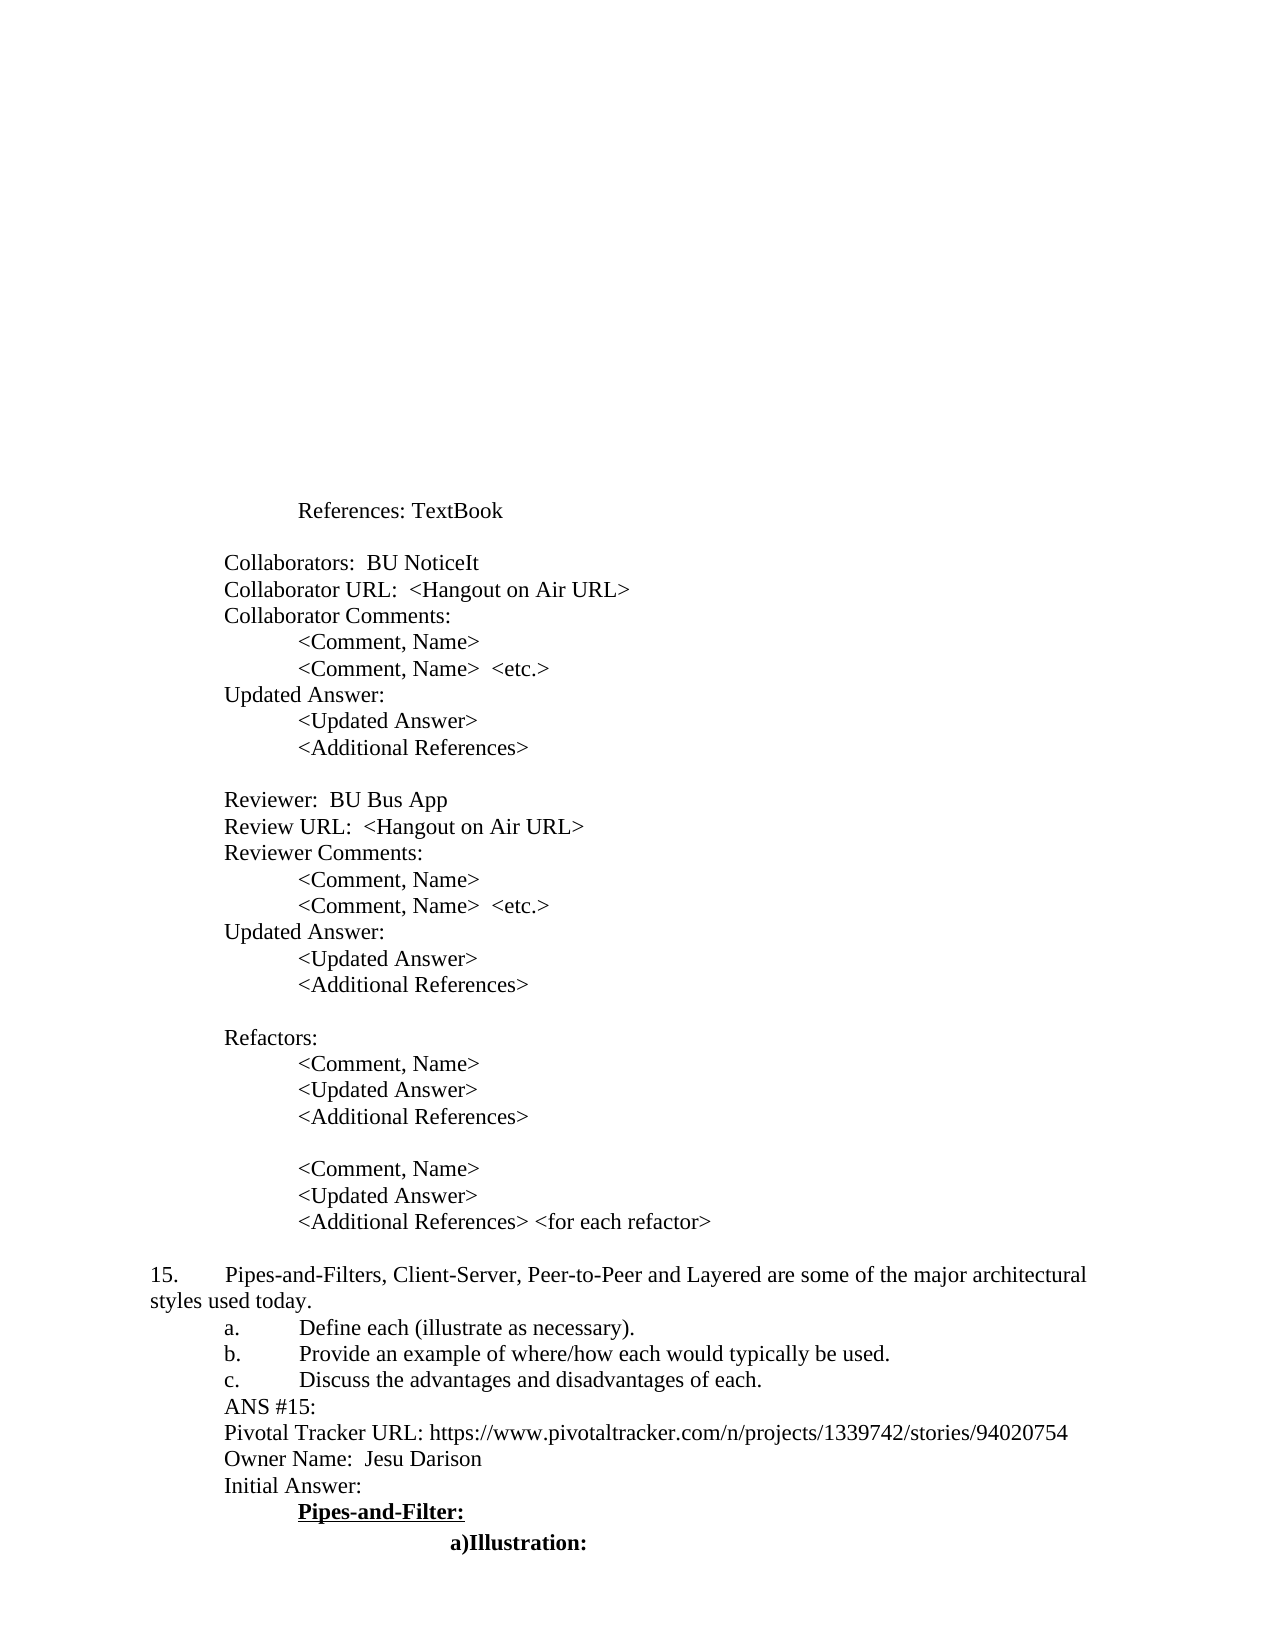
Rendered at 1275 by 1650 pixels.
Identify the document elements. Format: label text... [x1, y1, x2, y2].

text Owner Name: Jesu Darison [224, 1445, 1125, 1472]
text <Additional References> [298, 1103, 1125, 1129]
text Pivotal Tracker URL: https://www.pivotaltracker.com/n/projects/1339742/stories/94020754 [224, 1419, 1125, 1445]
text a)Illustration: [450, 1524, 1125, 1557]
text 15. Pipes-and-Filters, Client-Server, Peer-to-Peer and Layered are some of the major architectural styles used today. [150, 1261, 1125, 1314]
text Review URL: <Hangout on Air URL> [224, 813, 1125, 839]
text <Updated Answer> [298, 707, 1125, 734]
text <Updated Answer> [298, 945, 1125, 971]
text <Comment, Name> [298, 1156, 1125, 1182]
text Updated Answer: [224, 918, 1125, 945]
text Reviewer: BU Bus App [224, 787, 1125, 813]
text Pipes-and-Filter: [298, 1498, 1125, 1524]
text Reviewer Comments: [224, 839, 1125, 866]
text Collaborators: BU NoticeIt [224, 549, 1125, 576]
text b. Provide an example of where/how each would typically be used. [224, 1340, 1125, 1366]
text c. Discuss the advantages and disadvantages of each. ANS #15: [224, 1366, 1125, 1419]
text <Additional References> <for each refactor> [298, 1208, 1125, 1234]
text <Comment, Name> <Comment, Name> <etc.> [298, 628, 1125, 681]
text <Additional References> [298, 734, 1125, 760]
text <Comment, Name> [298, 1050, 1125, 1076]
text Updated Answer: [224, 681, 1125, 707]
text References: TextBook [298, 497, 1125, 523]
text Collaborator Comments: [224, 602, 1125, 628]
text <Additional References> [298, 971, 1125, 997]
text Refactors: [224, 1024, 1125, 1050]
text Collaborator URL: <Hangout on Air URL> [224, 576, 1125, 602]
text a. Define each (illustrate as necessary). [224, 1314, 1125, 1340]
text <Comment, Name> <etc.> [298, 892, 1125, 918]
text <Updated Answer> [298, 1182, 1125, 1208]
text <Comment, Name> [298, 866, 1125, 892]
text Initial Answer: [224, 1472, 1125, 1498]
text <Updated Answer> [298, 1076, 1125, 1103]
